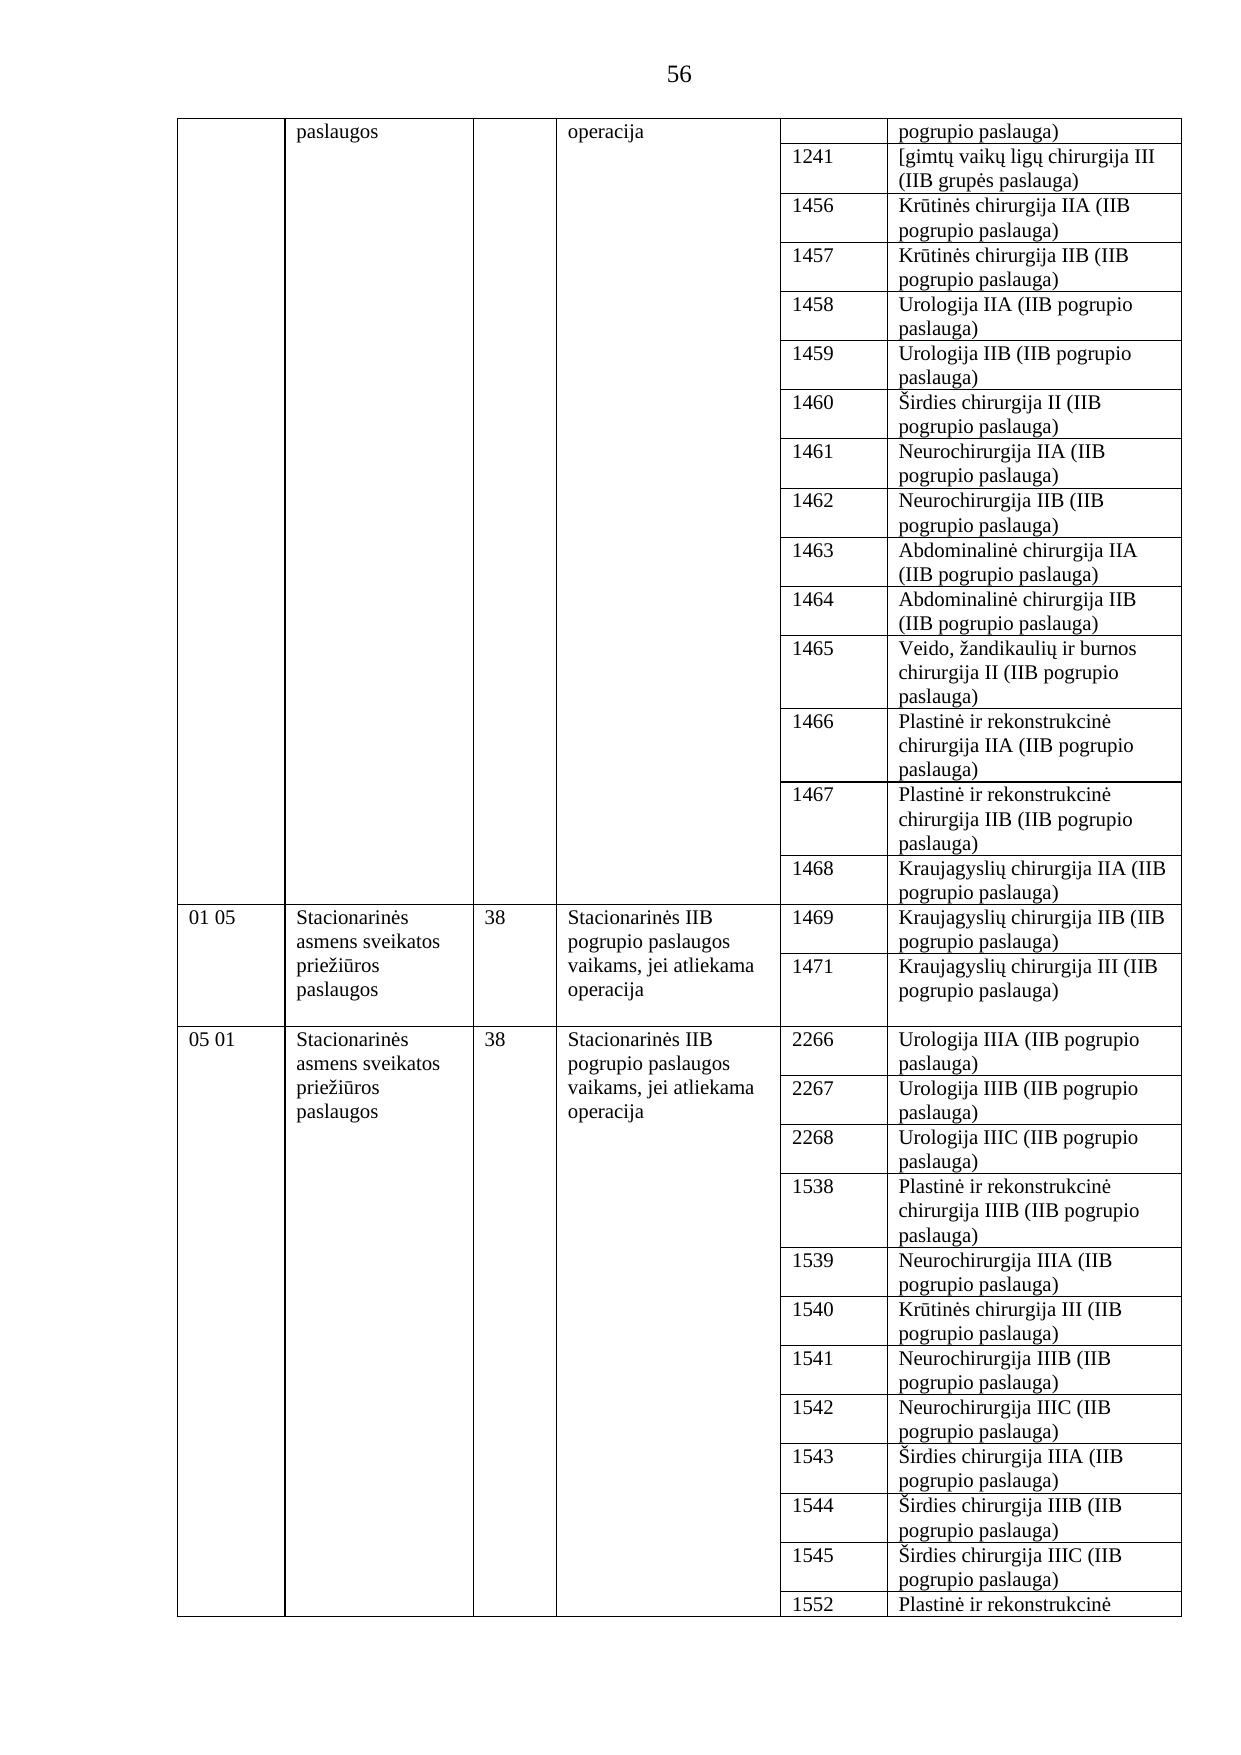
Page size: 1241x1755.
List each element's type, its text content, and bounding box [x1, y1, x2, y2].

table_cell Širdies chirurgija II (IIB pogrupio paslauga) [888, 390, 1181, 438]
table_cell 1538 [781, 1174, 887, 1247]
table_cell 1552 [781, 1592, 887, 1616]
table_cell Krūtinės chirurgija III (IIB pogrupio paslauga) [888, 1297, 1181, 1345]
table_cell Neurochirurgija IIB (IIB pogrupio paslauga) [888, 489, 1181, 537]
table_cell 1539 [781, 1248, 887, 1296]
table_cell Plastinė ir rekonstrukcinė chirurgija IIA (IIB pogrupio paslauga) [888, 709, 1181, 781]
table_cell Abdominalinė chirurgija IIB (IIB pogrupio paslauga) [888, 587, 1181, 635]
table_cell pogrupio paslauga) [888, 119, 1181, 143]
table_cell 01 05 [178, 905, 284, 1026]
table_cell 2268 [781, 1125, 887, 1173]
table_cell Stacionarinės asmens sveikatos priežiūros paslaugos [286, 1027, 473, 1616]
table_cell 1460 [781, 390, 887, 438]
table_cell Stacionarinės IIB pogrupio paslaugos vaikams, jei atliekama operacija [557, 1027, 780, 1616]
table_cell 1544 [781, 1494, 887, 1542]
table_cell [474, 119, 556, 904]
table_cell [gimtų vaikų ligų chirurgija III (IIB grupės paslauga) [888, 144, 1181, 192]
table_cell Urologija IIIC (IIB pogrupio paslauga) [888, 1125, 1181, 1173]
table_cell 1471 [781, 954, 887, 1026]
table_cell Neurochirurgija IIIC (IIB pogrupio paslauga) [888, 1395, 1181, 1443]
table_cell 1458 [781, 292, 887, 340]
table_cell 1241 [781, 144, 887, 192]
table_cell 1457 [781, 243, 887, 291]
table_cell 38 [474, 1027, 556, 1616]
table_cell 1463 [781, 538, 887, 586]
table_cell 1466 [781, 709, 887, 781]
table_cell paslaugos [286, 119, 473, 904]
table_cell 1541 [781, 1346, 887, 1394]
table_cell Neurochirurgija IIIA (IIB pogrupio paslauga) [888, 1248, 1181, 1296]
table_cell 1465 [781, 636, 887, 708]
table_cell Abdominalinė chirurgija IIA (IIB pogrupio paslauga) [888, 538, 1181, 586]
table_cell Plastinė ir rekonstrukcinė chirurgija IIIB (IIB pogrupio paslauga) [888, 1174, 1181, 1247]
table_cell Stacionarinės IIB pogrupio paslaugos vaikams, jei atliekama operacija [557, 905, 780, 1026]
table_cell 1464 [781, 587, 887, 635]
table_cell Kraujagyslių chirurgija IIB (IIB pogrupio paslauga) [888, 905, 1181, 953]
table_cell Krūtinės chirurgija IIB (IIB pogrupio paslauga) [888, 243, 1181, 291]
table_cell Urologija IIB (IIB pogrupio paslauga) [888, 341, 1181, 389]
table_cell Plastinė ir rekonstrukcinė [888, 1592, 1181, 1616]
table_cell Urologija IIIA (IIB pogrupio paslauga) [888, 1027, 1181, 1075]
table_cell Širdies chirurgija IIIC (IIB pogrupio paslauga) [888, 1543, 1181, 1591]
table_cell 1459 [781, 341, 887, 389]
table_cell 1469 [781, 905, 887, 953]
table_cell Kraujagyslių chirurgija III (IIB pogrupio paslauga) [888, 954, 1181, 1026]
table_cell 1543 [781, 1444, 887, 1492]
table_cell 1542 [781, 1395, 887, 1443]
table_cell Plastinė ir rekonstrukcinė chirurgija IIB (IIB pogrupio paslauga) [888, 783, 1181, 854]
table_cell 38 [474, 905, 556, 1026]
table_cell 1545 [781, 1543, 887, 1591]
table_cell Stacionarinės asmens sveikatos priežiūros paslaugos [286, 905, 473, 1026]
table_cell [178, 119, 284, 904]
table_cell Širdies chirurgija IIIB (IIB pogrupio paslauga) [888, 1494, 1181, 1542]
table_cell Urologija IIIB (IIB pogrupio paslauga) [888, 1076, 1181, 1124]
table_cell operacija [557, 119, 780, 904]
table_cell 1540 [781, 1297, 887, 1345]
table_cell [781, 119, 887, 143]
table_cell Kraujagyslių chirurgija IIA (IIB pogrupio paslauga) [888, 856, 1181, 904]
table_cell 2267 [781, 1076, 887, 1124]
table_cell 1456 [781, 194, 887, 242]
table_cell Urologija IIA (IIB pogrupio paslauga) [888, 292, 1181, 340]
table_cell Širdies chirurgija IIIA (IIB pogrupio paslauga) [888, 1444, 1181, 1492]
table_cell 05 01 [178, 1027, 284, 1616]
table_cell 1468 [781, 856, 887, 904]
table_cell Neurochirurgija IIIB (IIB pogrupio paslauga) [888, 1346, 1181, 1394]
table_cell 1467 [781, 783, 887, 854]
table_cell 2266 [781, 1027, 887, 1075]
table_cell Veido, žandikaulių ir burnos chirurgija II (IIB pogrupio paslauga) [888, 636, 1181, 708]
table_cell 1461 [781, 439, 887, 487]
table_cell Neurochirurgija IIA (IIB pogrupio paslauga) [888, 439, 1181, 487]
table_cell Krūtinės chirurgija IIA (IIB pogrupio paslauga) [888, 194, 1181, 242]
table_cell 1462 [781, 489, 887, 537]
